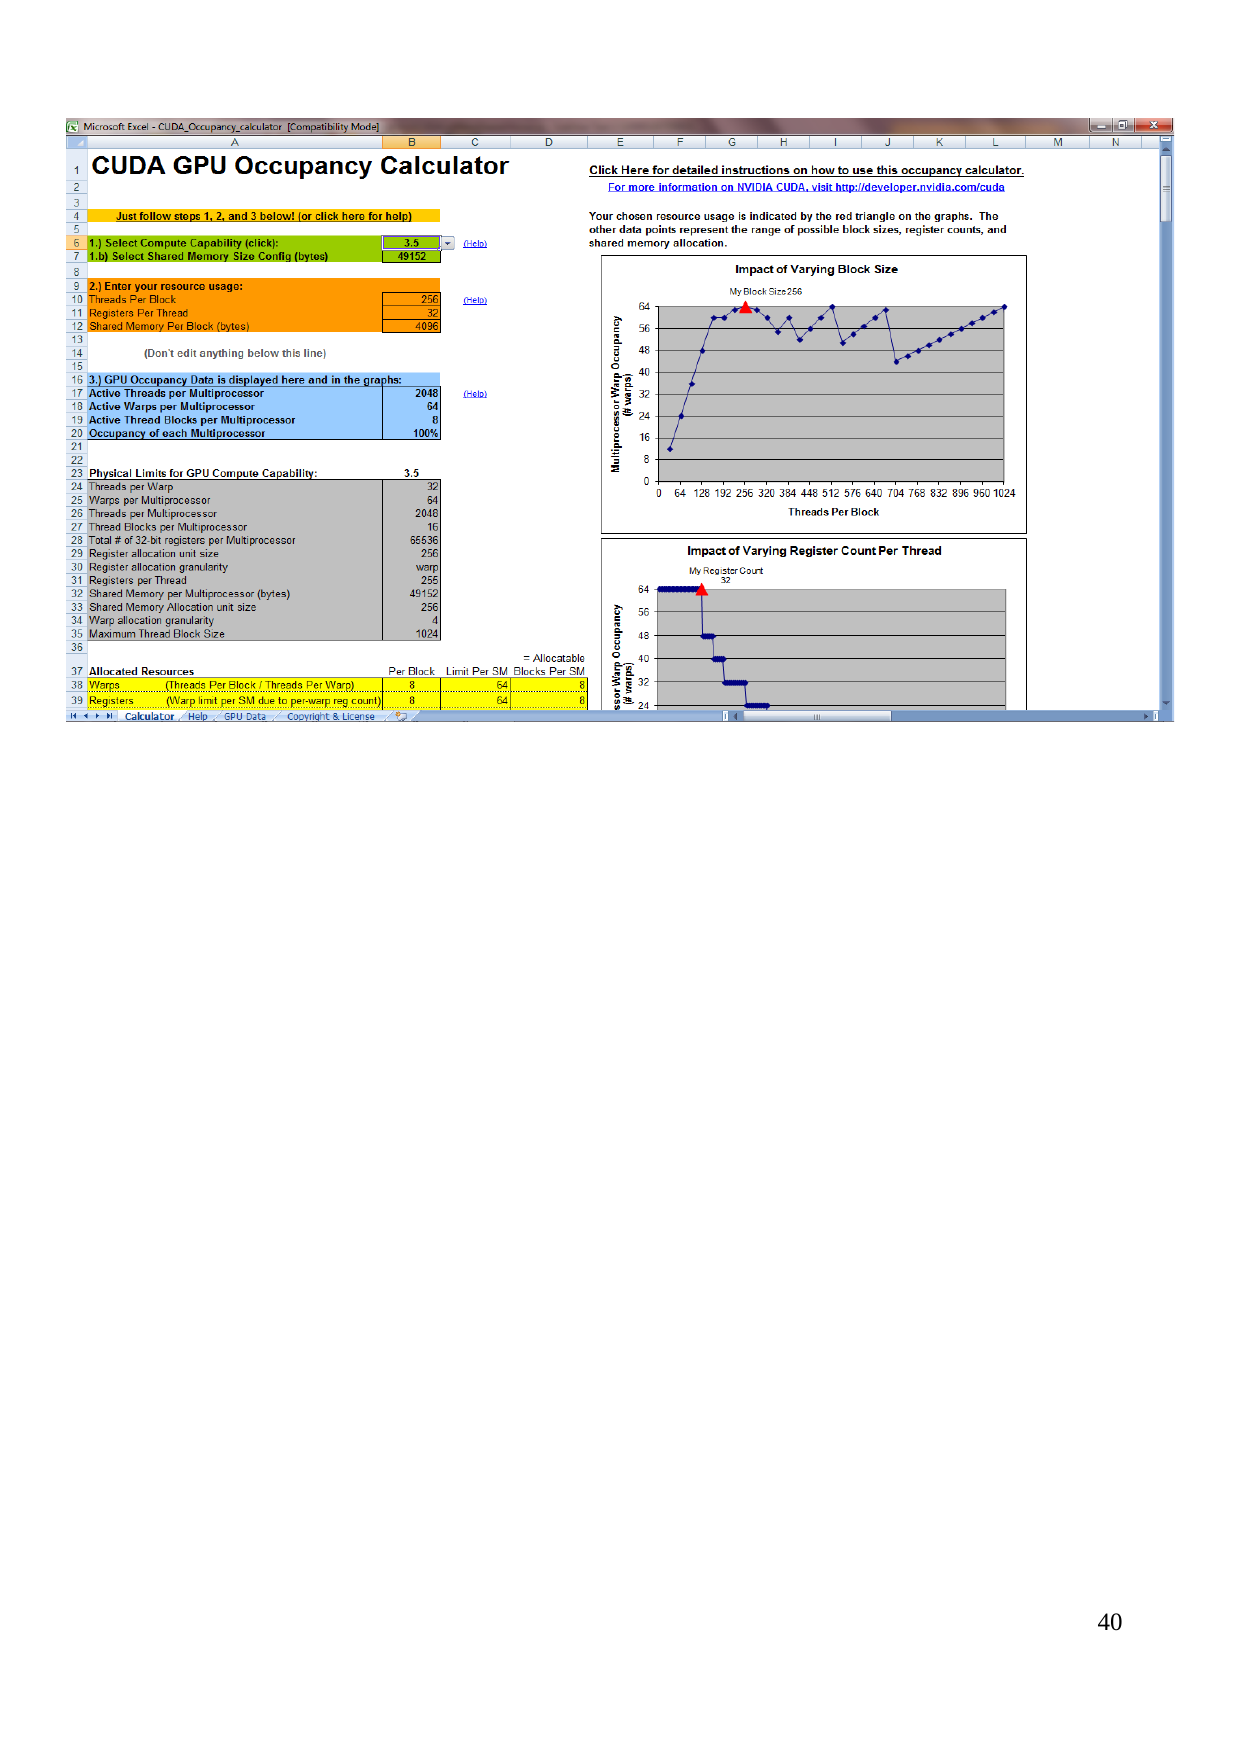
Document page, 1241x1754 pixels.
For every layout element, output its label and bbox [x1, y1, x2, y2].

picture [66, 118, 1175, 722]
